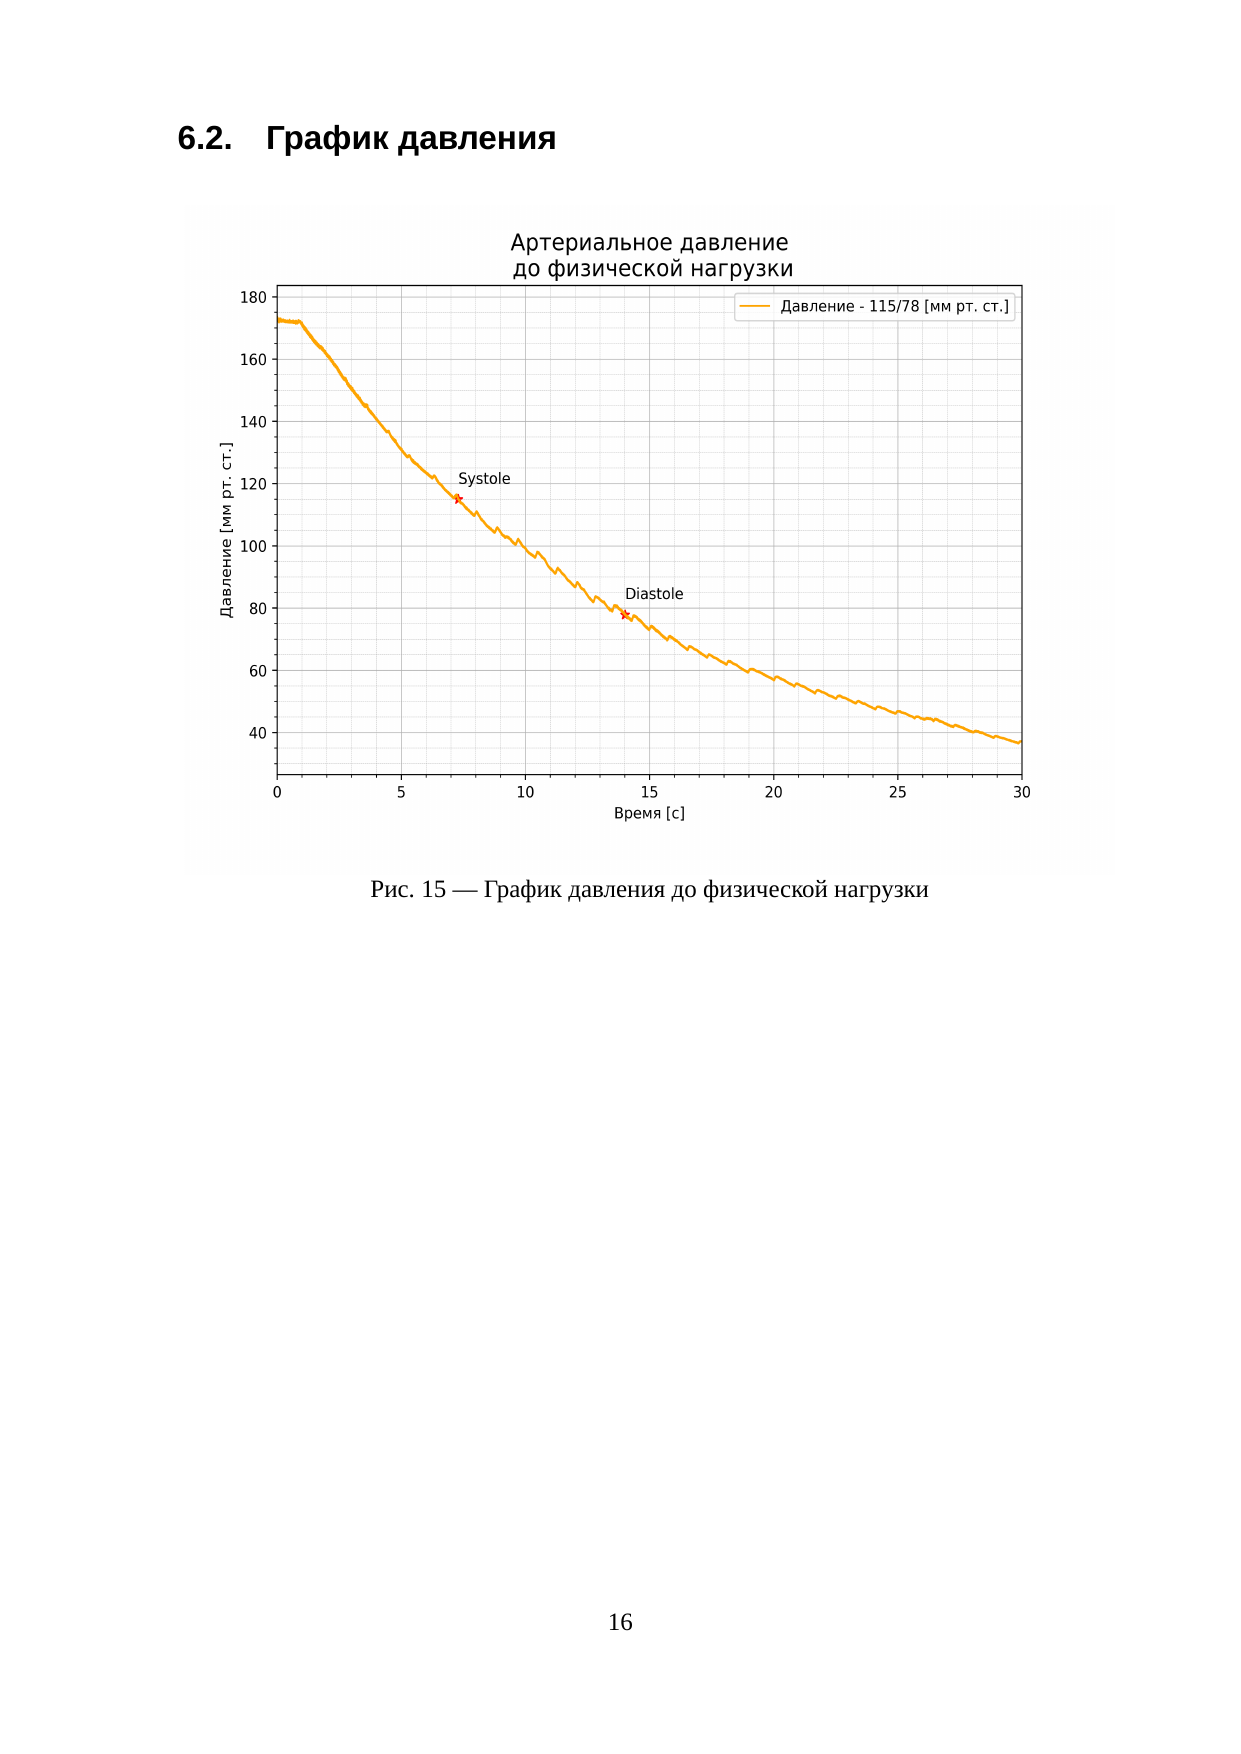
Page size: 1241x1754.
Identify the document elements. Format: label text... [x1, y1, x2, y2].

picture [184, 205, 1115, 875]
subtitle График давления [118, 118, 1122, 157]
text Рис. 15 — График давления до физической нагрузки [118, 874, 1122, 903]
